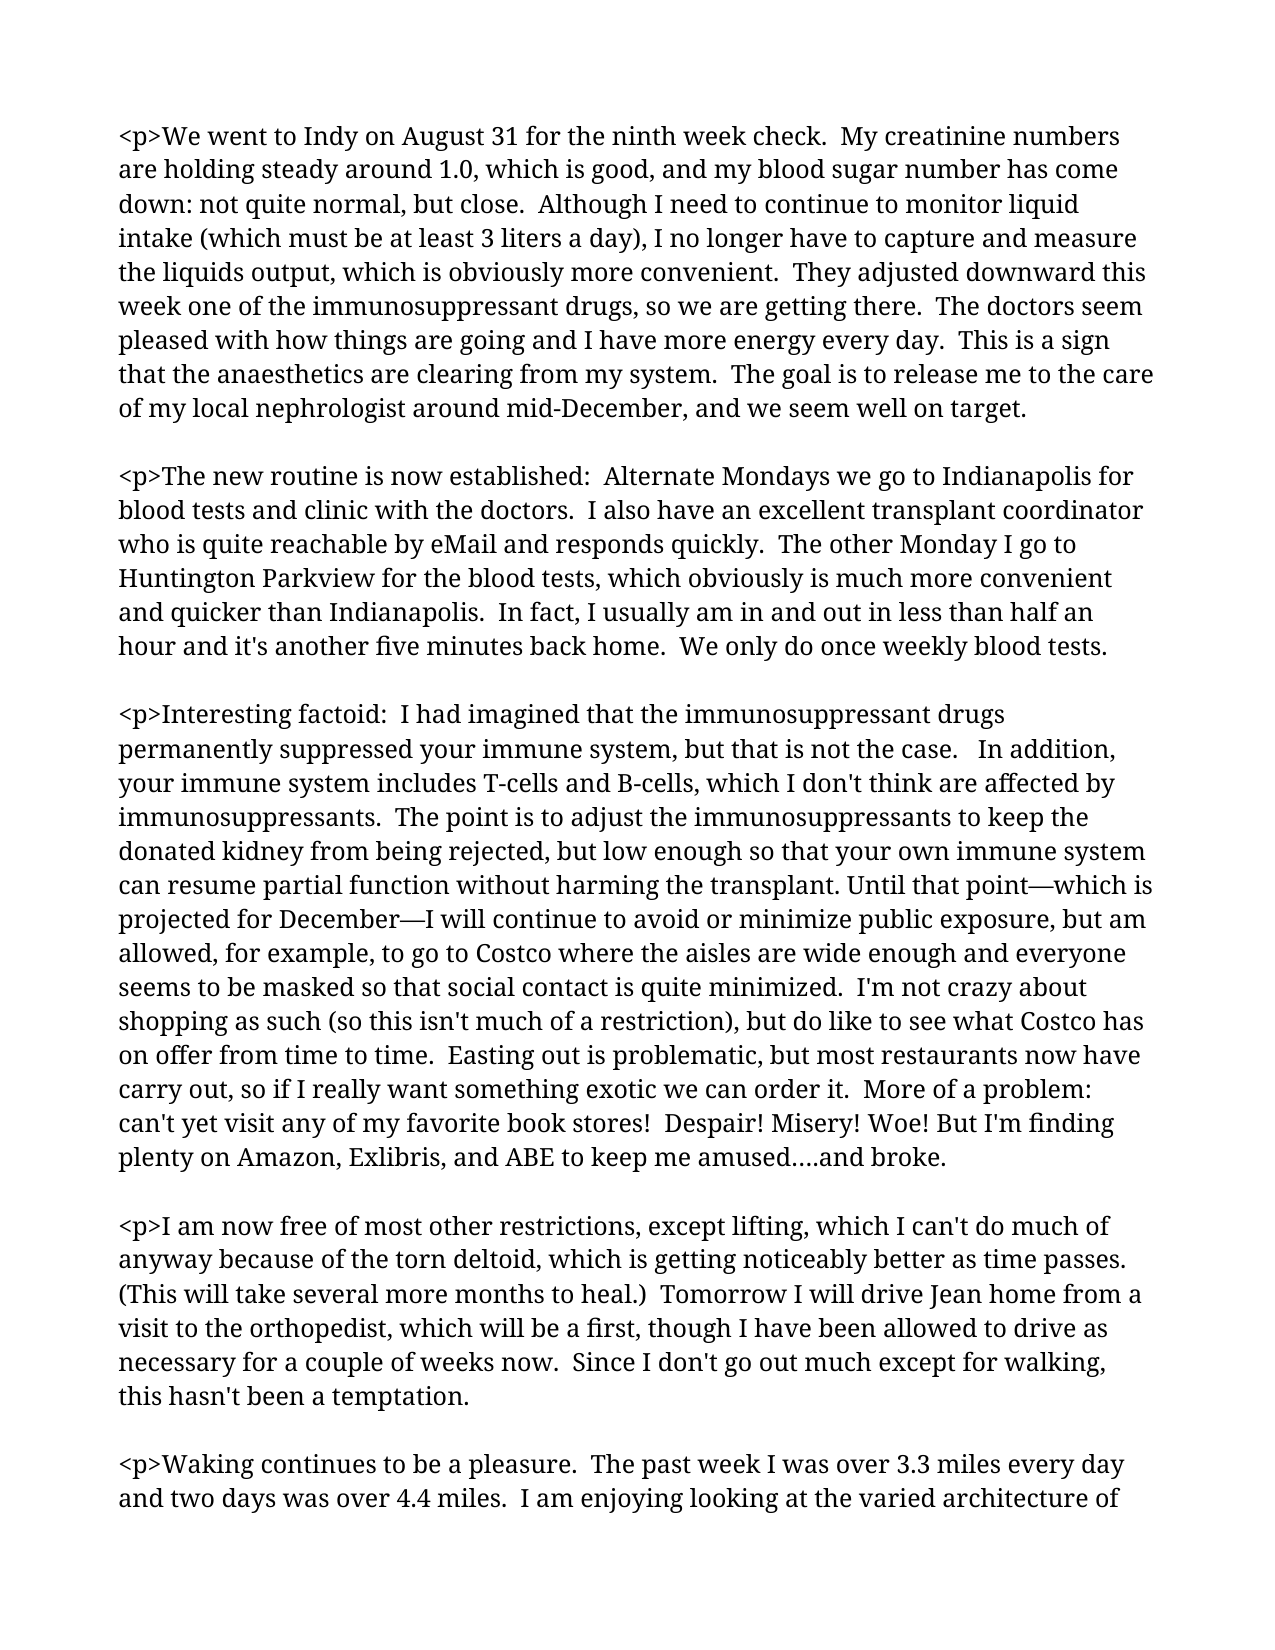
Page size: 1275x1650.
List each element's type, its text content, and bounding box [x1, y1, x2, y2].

text <p>I am now free of most other restrictions, except lifting, which I can't do much of anyway because of the torn deltoid, which is getting noticeably better as time passes. (This will take several more months to heal.) Tomorrow I will drive Jean home from a visit to the orthopedist, which will be a first, though I have been allowed to drive as necessary for a couple of weeks now. Since I don't go out much except for walking, this hasn't been a temptation. [118, 1208, 1157, 1412]
text <p>We went to Indy on August 31 for the ninth week check. My creatinine numbers are holding steady around 1.0, which is good, and my blood sugar number has come down: not quite normal, but close. Although I need to continue to monitor liquid intake (which must be at least 3 liters a day), I no longer have to capture and measure the liquids output, which is obviously more convenient. They adjusted downward this week one of the immunosuppressant drugs, so we are getting there. The doctors seem pleased with how things are going and I have more energy every day. This is a sign that the anaesthetics are clearing from my system. The goal is to release me to the care of my local nephrologist around mid-December, and we seem well on target. [118, 118, 1157, 425]
text <p>Waking continues to be a pleasure. The past week I was over 3.3 miles every day and two days was over 4.4 miles. I am enjoying looking at the varied architecture of [118, 1447, 1157, 1515]
text <p>The new routine is now established: Alternate Mondays we go to Indianapolis for blood tests and clinic with the doctors. I also have an excellent transplant coordinator who is quite reachable by eMail and responds quickly. The other Monday I go to Huntington Parkview for the blood tests, which obviously is much more convenient and quicker than Indianapolis. In fact, I usually am in and out in less than half an hour and it's another five minutes back home. We only do once weekly blood tests. [118, 459, 1157, 663]
text <p>Interesting factoid: I had imagined that the immunosuppressant drugs permanently suppressed your immune system, but that is not the case. In addition, your immune system includes T-cells and B-cells, which I don't think are affected by immunosuppressants. The point is to adjust the immunosuppressants to keep the donated kidney from being rejected, but low enough so that your own immune system can resume partial function without harming the transplant. Until that point—which is projected for December—I will continue to avoid or minimize public exposure, but am allowed, for example, to go to Costco where the aisles are wide enough and everyone seems to be masked so that social contact is quite minimized. I'm not crazy about shopping as such (so this isn't much of a restriction), but do like to see what Costco has on offer from time to time. Easting out is problematic, but most restaurants now have carry out, so if I really want something exotic we can order it. More of a problem: can't yet visit any of my favorite book stores! Despair! Misery! Woe! But I'm finding plenty on Amazon, Exlibris, and ABE to keep me amused….and broke. [118, 697, 1157, 1174]
